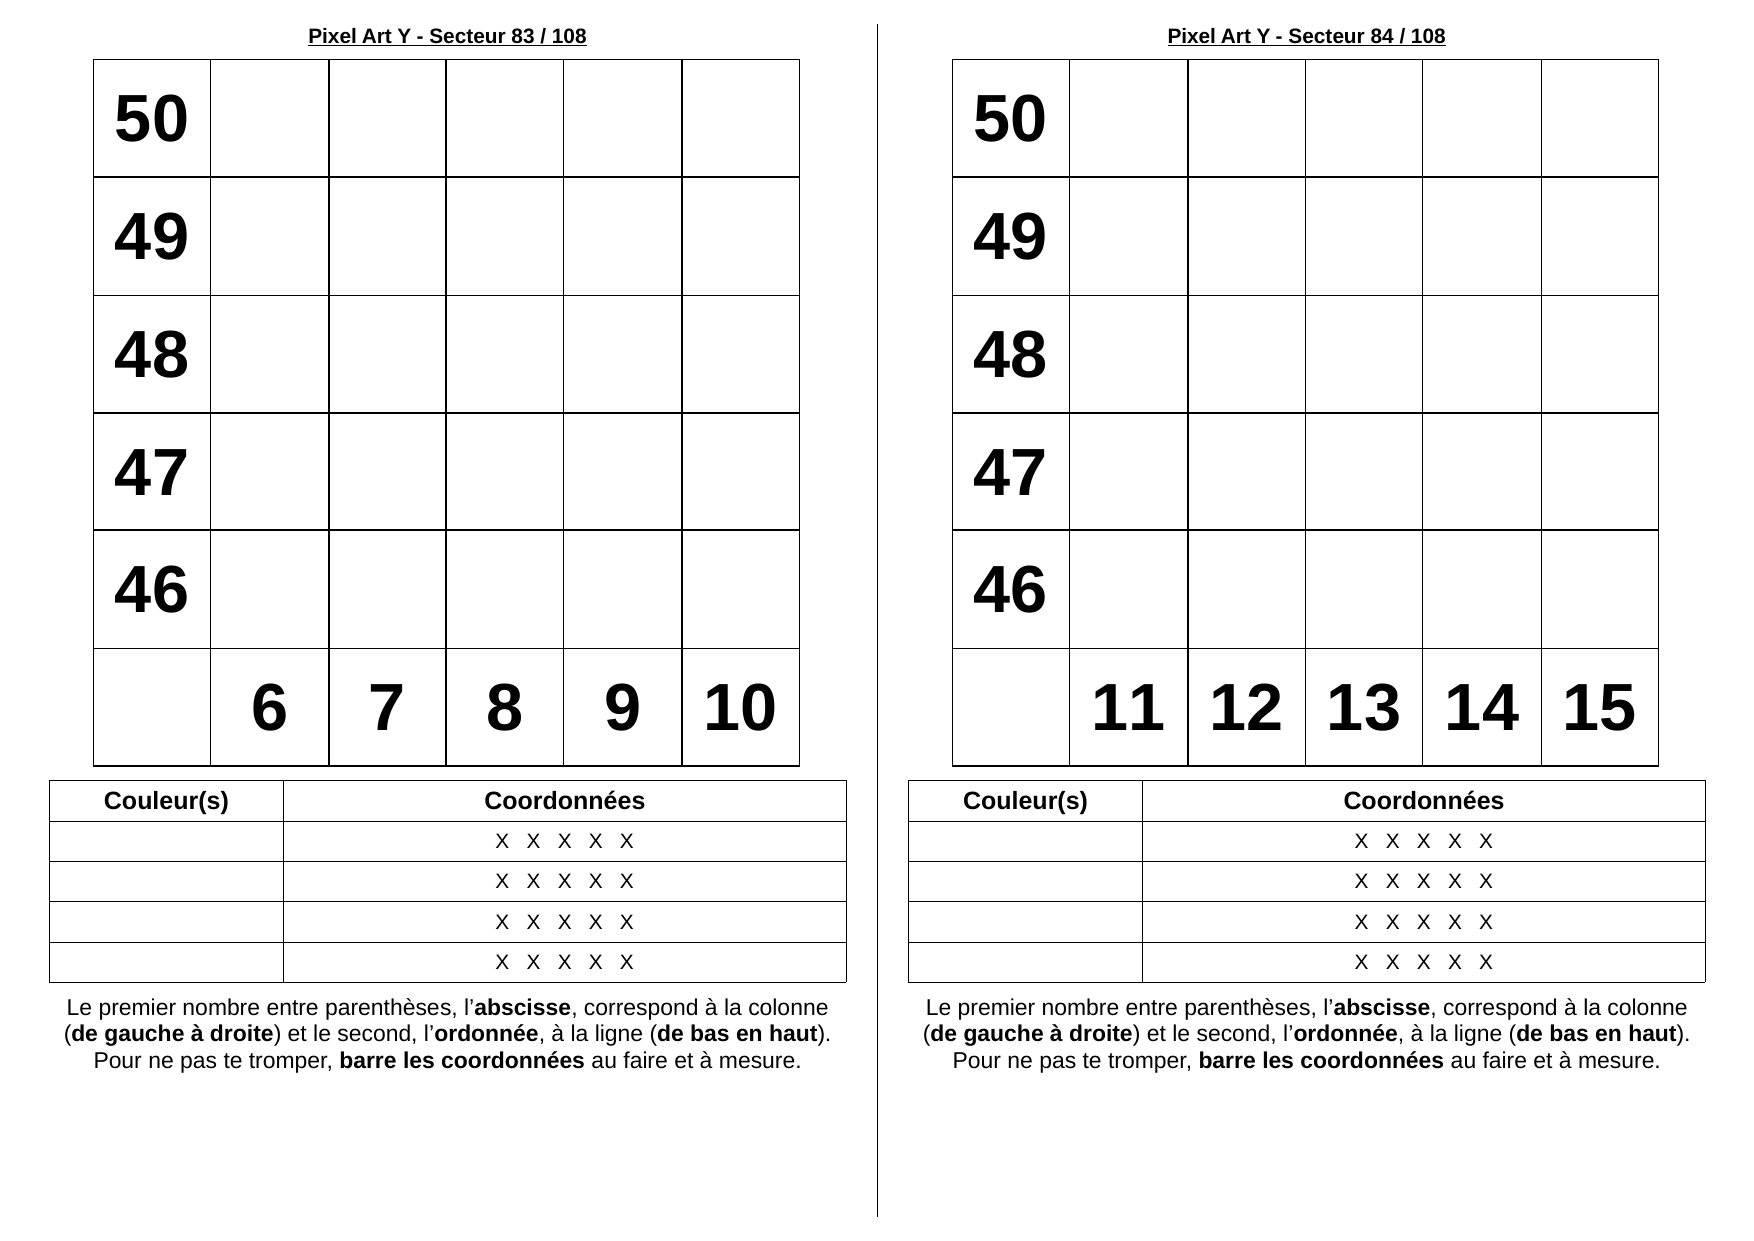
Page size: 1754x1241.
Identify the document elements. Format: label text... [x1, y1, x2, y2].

table_cell X X X X X [284, 943, 846, 982]
table_cell [50, 902, 283, 942]
table_cell [50, 862, 283, 901]
table_header Coordonnées [1143, 781, 1705, 821]
table_cell X X X X X [284, 822, 846, 861]
table_header Coordonnées [284, 781, 846, 821]
table_header Couleur(s) [50, 781, 283, 821]
text Le premier nombre entre parenthèses, l’abscisse, correspond à la colonne [883, 994, 1730, 1020]
table_cell [50, 822, 283, 861]
table_cell [909, 902, 1142, 942]
text Pour ne pas te tromper, barre les coordonnées au faire et à mesure. [24, 1047, 871, 1073]
text Pixel Art Y - Secteur 84 / 108 [883, 24, 1730, 48]
table_cell X X X X X [284, 862, 846, 901]
text Pour ne pas te tromper, barre les coordonnées au faire et à mesure. [883, 1047, 1730, 1073]
text Le premier nombre entre parenthèses, l’abscisse, correspond à la colonne [24, 994, 871, 1020]
table_cell X X X X X [1143, 862, 1705, 901]
text (de gauche à droite) et le second, l’ordonnée, à la ligne (de bas en haut). [883, 1020, 1730, 1047]
table_cell X X X X X [284, 902, 846, 942]
table_cell X X X X X [1143, 822, 1705, 861]
table_cell [50, 943, 283, 982]
table_cell X X X X X [1143, 943, 1705, 982]
table_cell [909, 862, 1142, 901]
table_cell [909, 822, 1142, 861]
text (de gauche à droite) et le second, l’ordonnée, à la ligne (de bas en haut). [24, 1020, 871, 1047]
text Pixel Art Y - Secteur 83 / 108 [24, 24, 871, 48]
table_cell X X X X X [1143, 902, 1705, 942]
table_cell [909, 943, 1142, 982]
table_header Couleur(s) [909, 781, 1142, 821]
